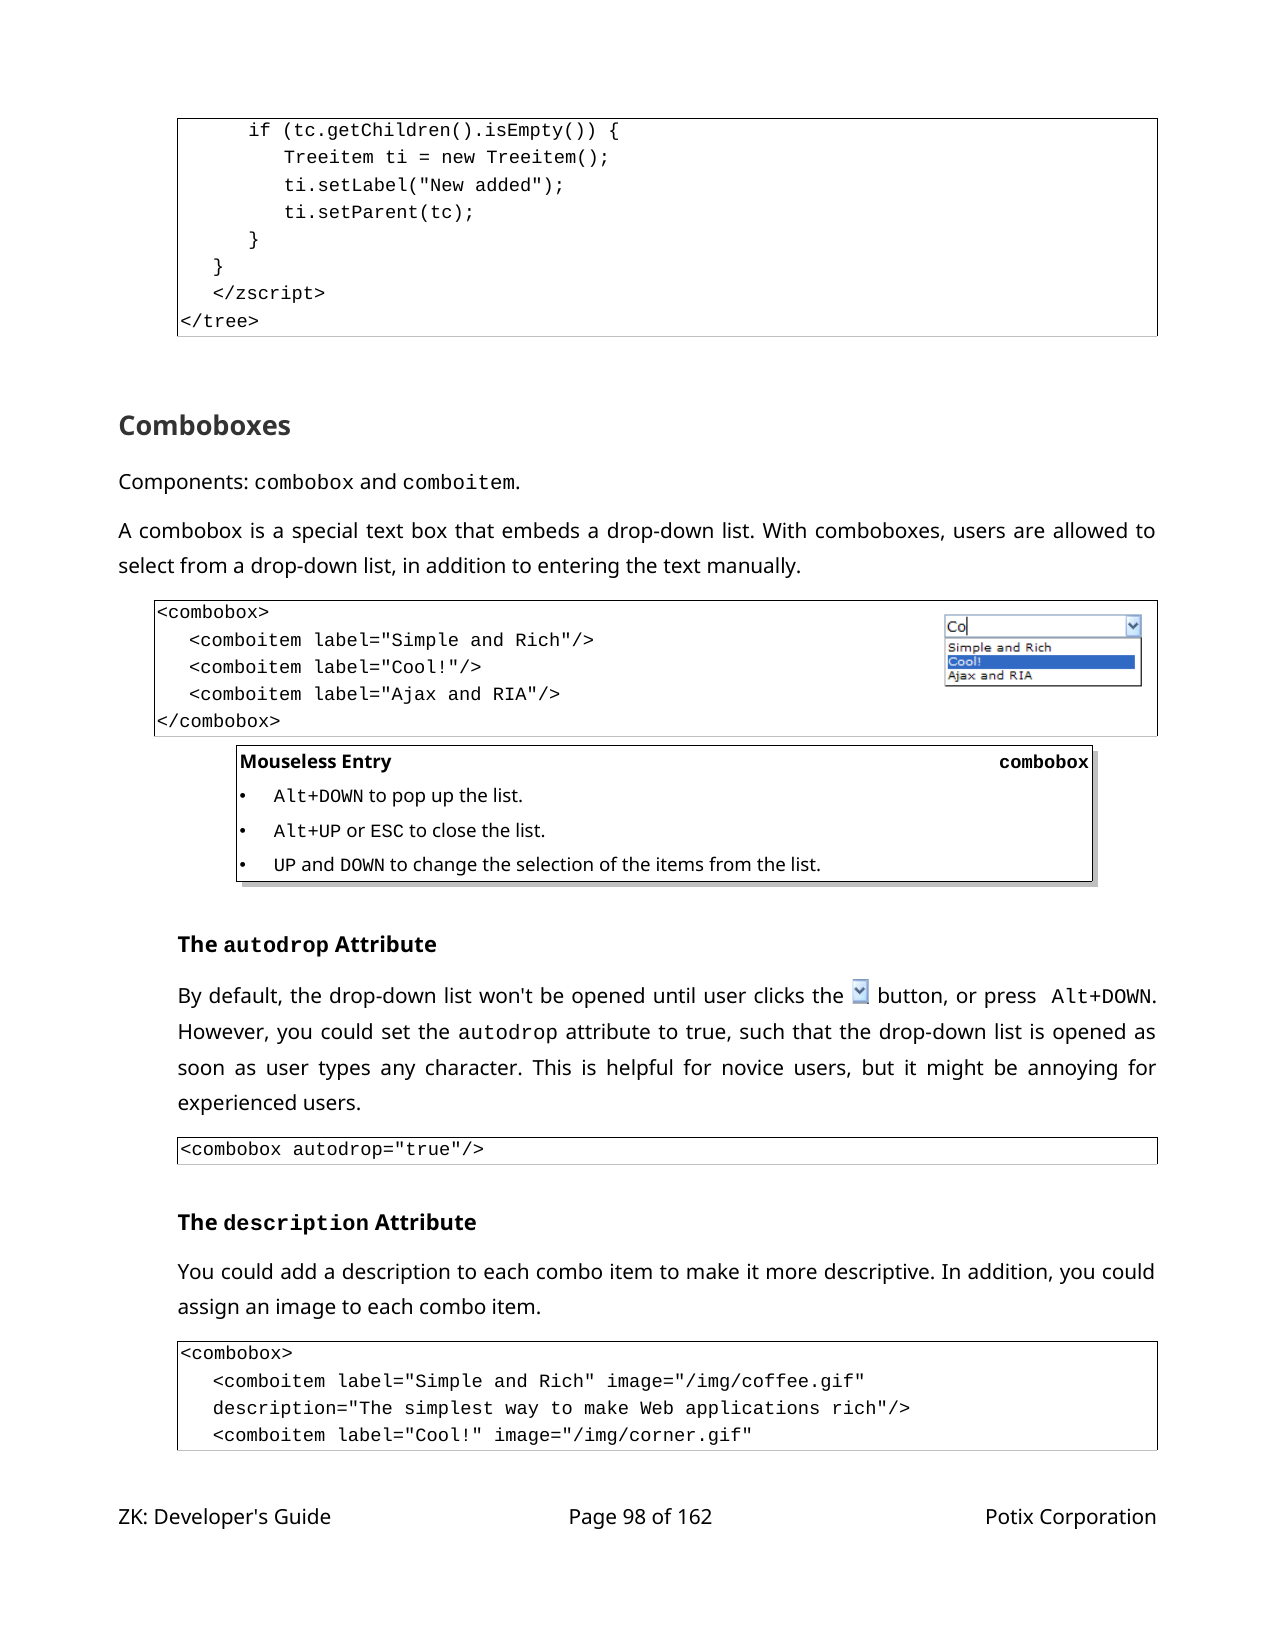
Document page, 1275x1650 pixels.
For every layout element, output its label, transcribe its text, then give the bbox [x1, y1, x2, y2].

text <combobox> [155, 601, 1157, 624]
list Alt+UP or ESC to close the list. [237, 814, 1092, 843]
text <combobox autodrop="true"/> [178, 1138, 1157, 1164]
text </tree> [178, 308, 1157, 336]
subtitle Comboboxes [118, 407, 1157, 443]
text } [178, 227, 1157, 251]
text </zscript> [178, 281, 1157, 306]
text Components: combobox and comboitem. [118, 467, 1157, 496]
text A combobox is a special text box that embeds a drop-down list. With comboboxes, users are allowed to select from a drop-down list, in addition to entering the text manually. [118, 516, 1157, 579]
text description="The simplest way to make Web applications rich"/> [178, 1396, 1157, 1420]
text You could add a description to each combo item to make it more descriptive. In addition, you could assign an image to each combo item. [177, 1257, 1157, 1321]
text if (tc.getChildren().isEmpty()) { [178, 119, 1157, 142]
text <combobox> [178, 1342, 1157, 1366]
text Treeitem ti = new Treeitem(); [178, 145, 1157, 169]
text <comboitem label="Ajax and RIA"/> [155, 682, 1157, 706]
text By default, the drop-down list won't be opened until user clicks the button, or press Alt+DOWN. However, you could set the autodrop attribute to true, such that the drop-down list is opened as soon as user types any character. This is helpful for novice users, but it might be annoying for experienced users. [177, 980, 1157, 1116]
text <comboitem label="Cool!"/> [155, 654, 941, 679]
text ti.setParent(tc); [178, 200, 1157, 224]
text ti.setLabel("New added"); [178, 172, 1157, 197]
list UP and DOWN to change the selection of the items from the list. [237, 849, 1092, 881]
list Alt+DOWN to pop up the list. [237, 780, 1092, 808]
subtitle The description Attribute [177, 1206, 1157, 1237]
text <comboitem label="Simple and Rich"/> [155, 627, 941, 652]
text Mouseless Entry combobox [237, 746, 1092, 774]
text } [178, 254, 1157, 278]
text </combobox> [155, 709, 1157, 736]
text <comboitem label="Simple and Rich" image="/img/coffee.gif" [178, 1368, 1157, 1393]
subtitle The autodrop Attribute [177, 929, 1157, 959]
picture [941, 612, 1150, 690]
text <comboitem label="Cool!" image="/img/corner.gif" [178, 1423, 1157, 1450]
picture [852, 979, 870, 1004]
